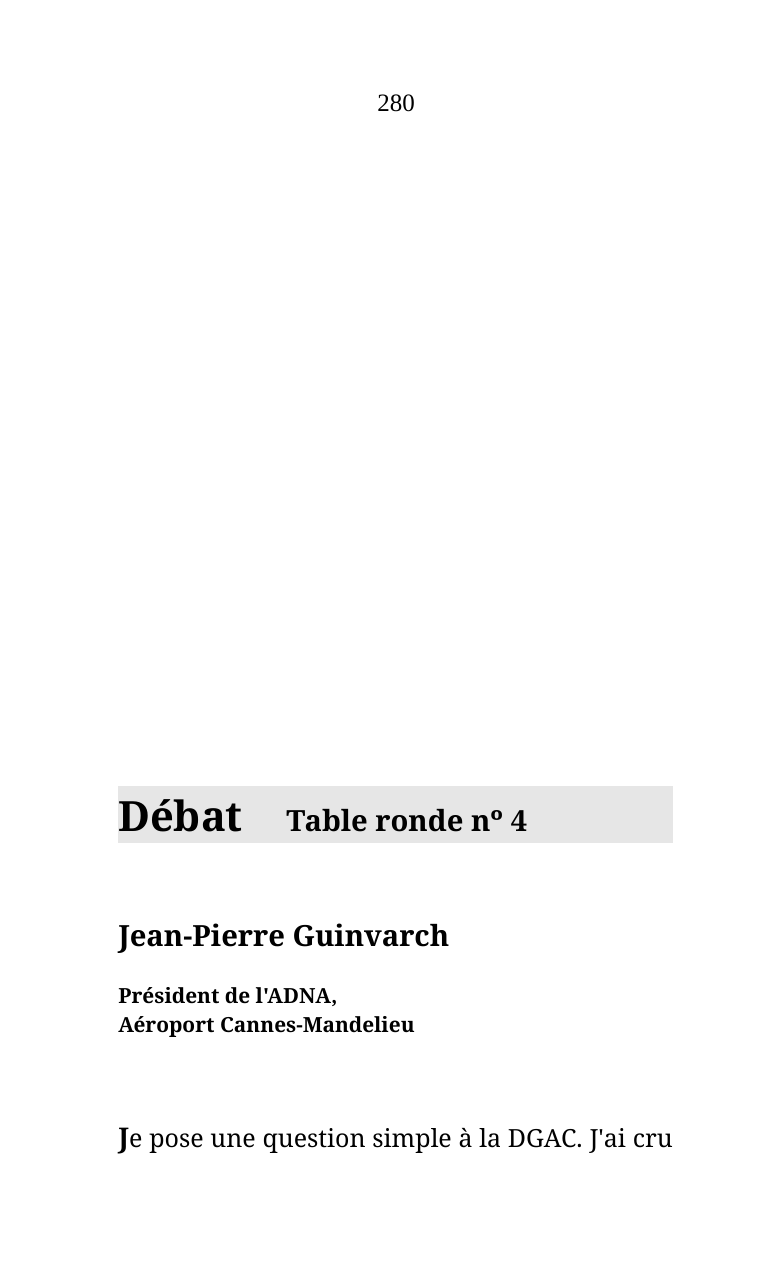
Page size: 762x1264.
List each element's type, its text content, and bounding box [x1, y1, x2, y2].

text Président de l'ADNA, [118, 955, 673, 1010]
text Débat Table ronde nº 4 [118, 786, 673, 843]
text Je pose une question simple à la DGAC. J'ai cru [118, 1097, 673, 1156]
text Jean-Pierre Guinvarch [118, 896, 673, 955]
text Aéroport Cannes-Mandelieu [118, 1010, 673, 1039]
